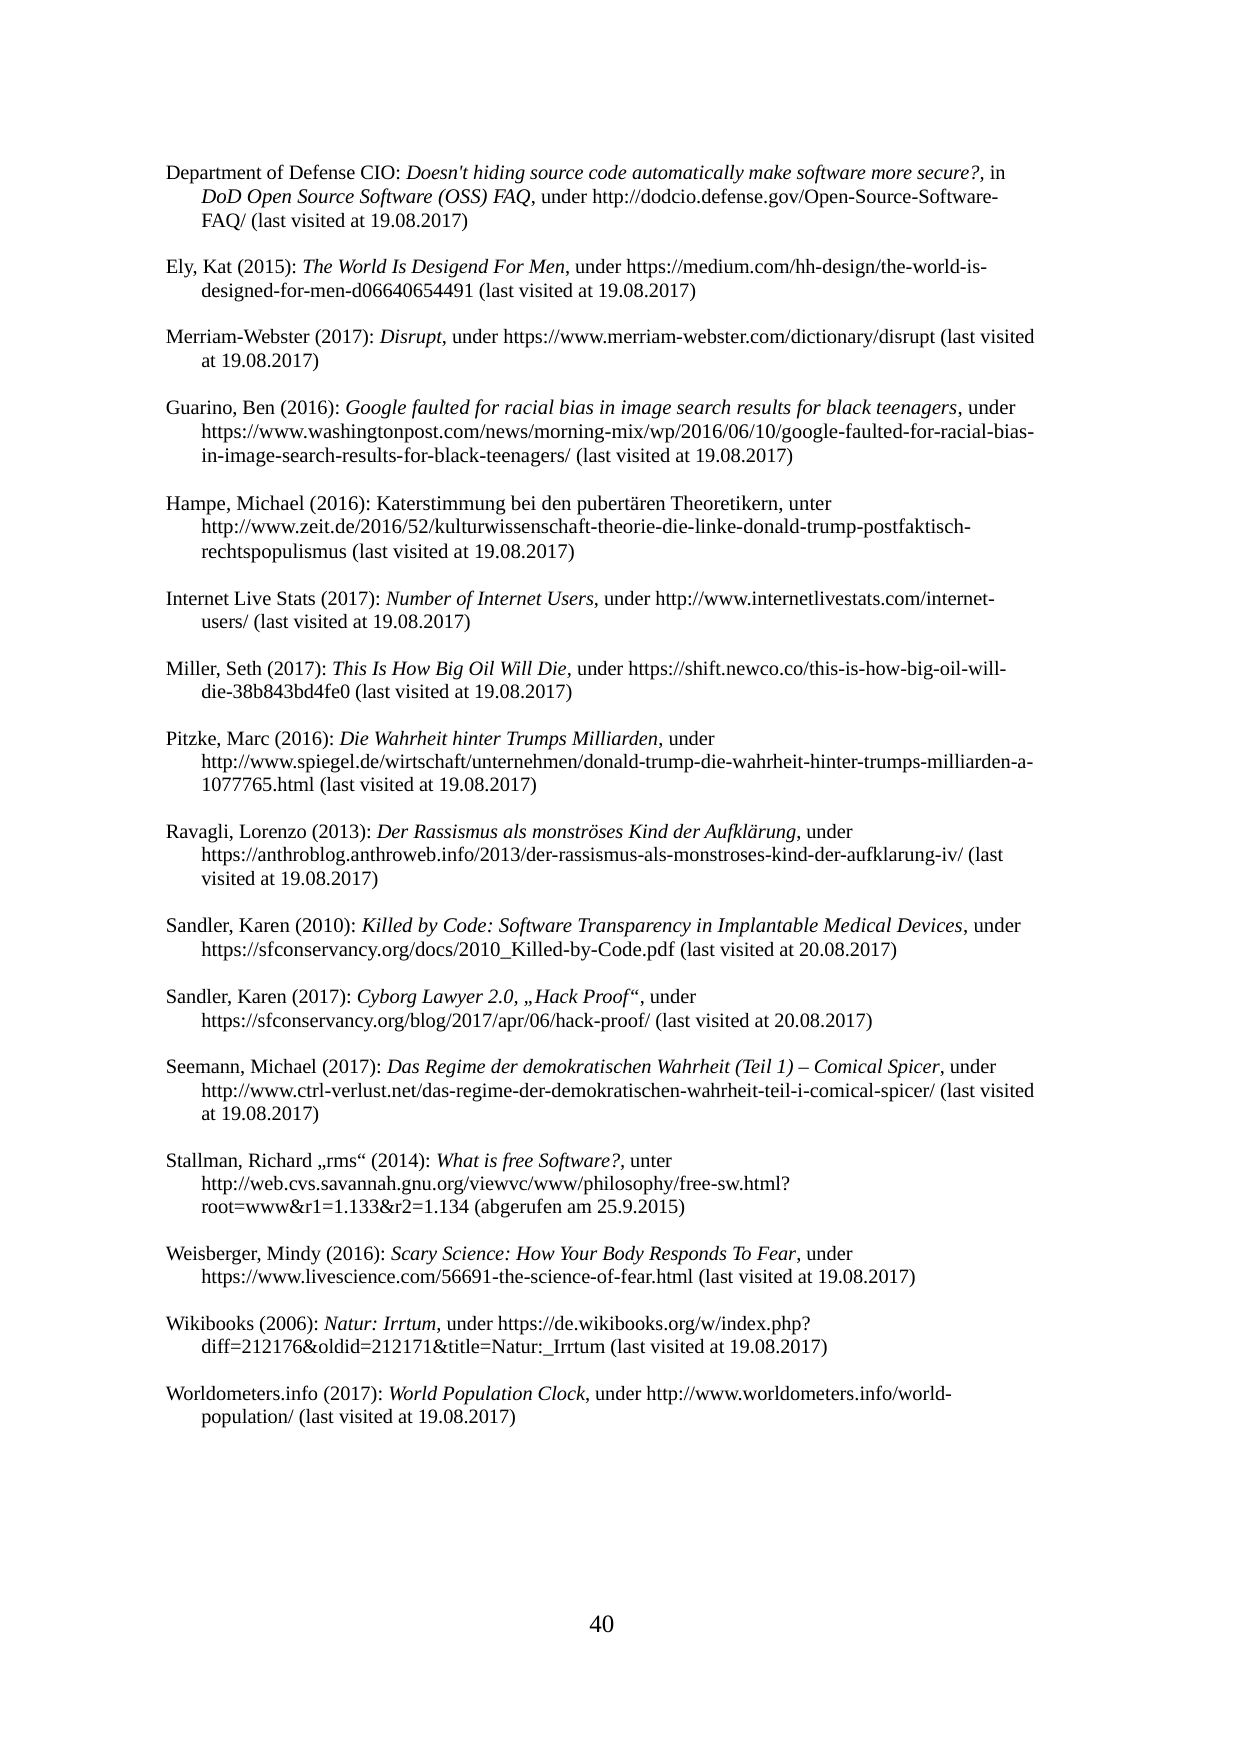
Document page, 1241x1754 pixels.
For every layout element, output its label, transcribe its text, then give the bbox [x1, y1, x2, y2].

text Worldometers.info (2017): World Population Clock, under http://www.worldometers.info/world-population/ (last visited at 19.08.2017) [166, 1381, 1037, 1428]
text Pitzke, Marc (2016): Die Wahrheit hinter Trumps Milliarden, under http://www.spiegel.de/wirtschaft/unternehmen/donald-trump-die-wahrheit-hinter-trumps-milliarden-a-1077765.html (last visited at 19.08.2017) [166, 726, 1037, 796]
text Department of Defense CIO: Doesn't hiding source code automatically make software more secure?, in DoD Open Source Software (OSS) FAQ, under http://dodcio.defense.gov/Open-Source-Software-FAQ/ (last visited at 19.08.2017) [166, 161, 1037, 232]
text Weisberger, Mindy (2016): Scary Science: How Your Body Responds To Fear, under https://www.livescience.com/56691-the-science-of-fear.html (last visited at 19.08.2017) [166, 1241, 1037, 1288]
text Sandler, Karen (2017): Cyborg Lawyer 2.0, „Hack Proof“, under https://sfconservancy.org/blog/2017/apr/06/hack-proof/ (last visited at 20.08.2017) [166, 985, 1037, 1031]
text Miller, Seth (2017): This Is How Big Oil Will Die, under https://shift.newco.co/this-is-how-big-oil-will-die-38b843bd4fe0 (last visited at 19.08.2017) [166, 656, 1037, 703]
text Wikibooks (2006): Natur: Irrtum, under https://de.wikibooks.org/w/index.php?diff=212176&oldid=212171&title=Natur:_Irrtum (last visited at 19.08.2017) [166, 1311, 1037, 1358]
text Internet Live Stats (2017): Number of Internet Users, under http://www.internetlivestats.com/internet-users/ (last visited at 19.08.2017) [166, 586, 1037, 633]
text Ravagli, Lorenzo (2013): Der Rassismus als monströses Kind der Aufklärung, under https://anthroblog.anthroweb.info/2013/der-rassismus-als-monstroses-kind-der-aufklarung-iv/ (last visited at 19.08.2017) [166, 819, 1037, 889]
text Hampe, Michael (2016): Katerstimmung bei den pubertären Theoretikern, unter http://www.zeit.de/2016/52/kulturwissenschaft-theorie-die-linke-donald-trump-postfaktisch-rechtspopulismus (last visited at 19.08.2017) [166, 490, 1037, 563]
text Stallman, Richard „rms“ (2014): What is free Software?, unter http://web.cvs.savannah.gnu.org/viewvc/www/philosophy/free-sw.html?root=www&r1=1.133&r2=1.134 (abgerufen am 25.9.2015) [166, 1148, 1037, 1218]
text Guarino, Ben (2016): Google faulted for racial bias in image search results for black teenagers, under https://www.washingtonpost.com/news/morning-mix/wp/2016/06/10/google-faulted-for-racial-bias-in-image-search-results-for-black-teenagers/ (last visited at 19.08.2017) [166, 395, 1037, 467]
text Sandler, Karen (2010): Killed by Code: Software Transparency in Implantable Medical Devices, under https://sfconservancy.org/docs/2010_Killed-by-Code.pdf (last visited at 20.08.2017) [166, 913, 1037, 961]
text Ely, Kat (2015): The World Is Desigend For Men, under https://medium.com/hh-design/the-world-is-designed-for-men-d06640654491 (last visited at 19.08.2017) [166, 255, 1037, 302]
text Seemann, Michael (2017): Das Regime der demokratischen Wahrheit (Teil 1) – Comical Spicer, under http://www.ctrl-verlust.net/das-regime-der-demokratischen-wahrheit-teil-i-comical-spicer/ (last visited at 19.08.2017) [166, 1055, 1037, 1125]
text Merriam-Webster (2017): Disrupt, under https://www.merriam-webster.com/dictionary/disrupt (last visited at 19.08.2017) [166, 325, 1037, 372]
